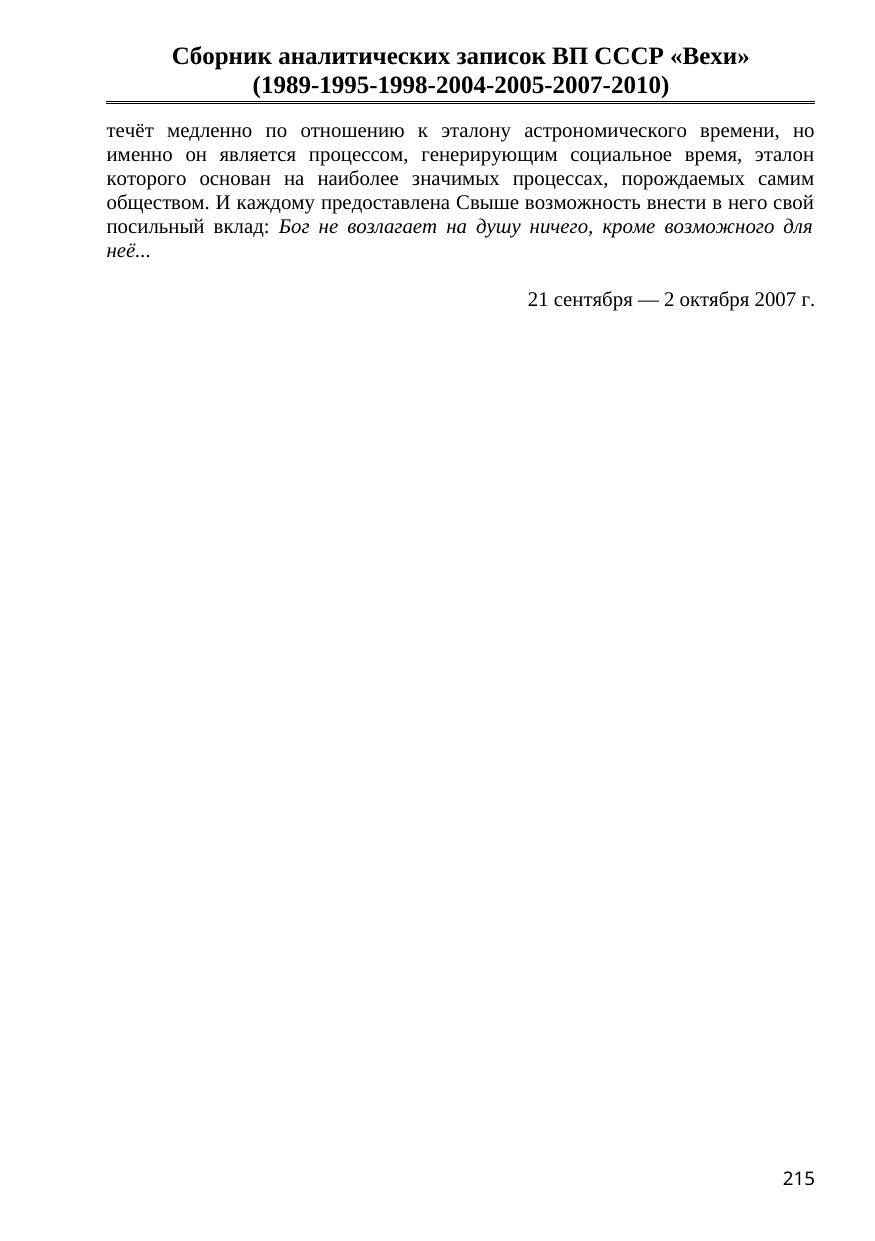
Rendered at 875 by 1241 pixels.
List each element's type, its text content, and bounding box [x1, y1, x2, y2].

text течёт медленно по отношению к эталону астрономического времени, но именно он является процессом, генерирующим социальное время, эталон которого основан на наиболее значимых процессах, порождаемых самим обществом. И каждому предоставлена Свыше возможность внести в него свой посильный вклад: Бог не возлагает на душу ничего, кроме возможного для неё... [106, 118, 815, 262]
text 21 сентября — 2 октября 2007 г. [106, 287, 815, 311]
